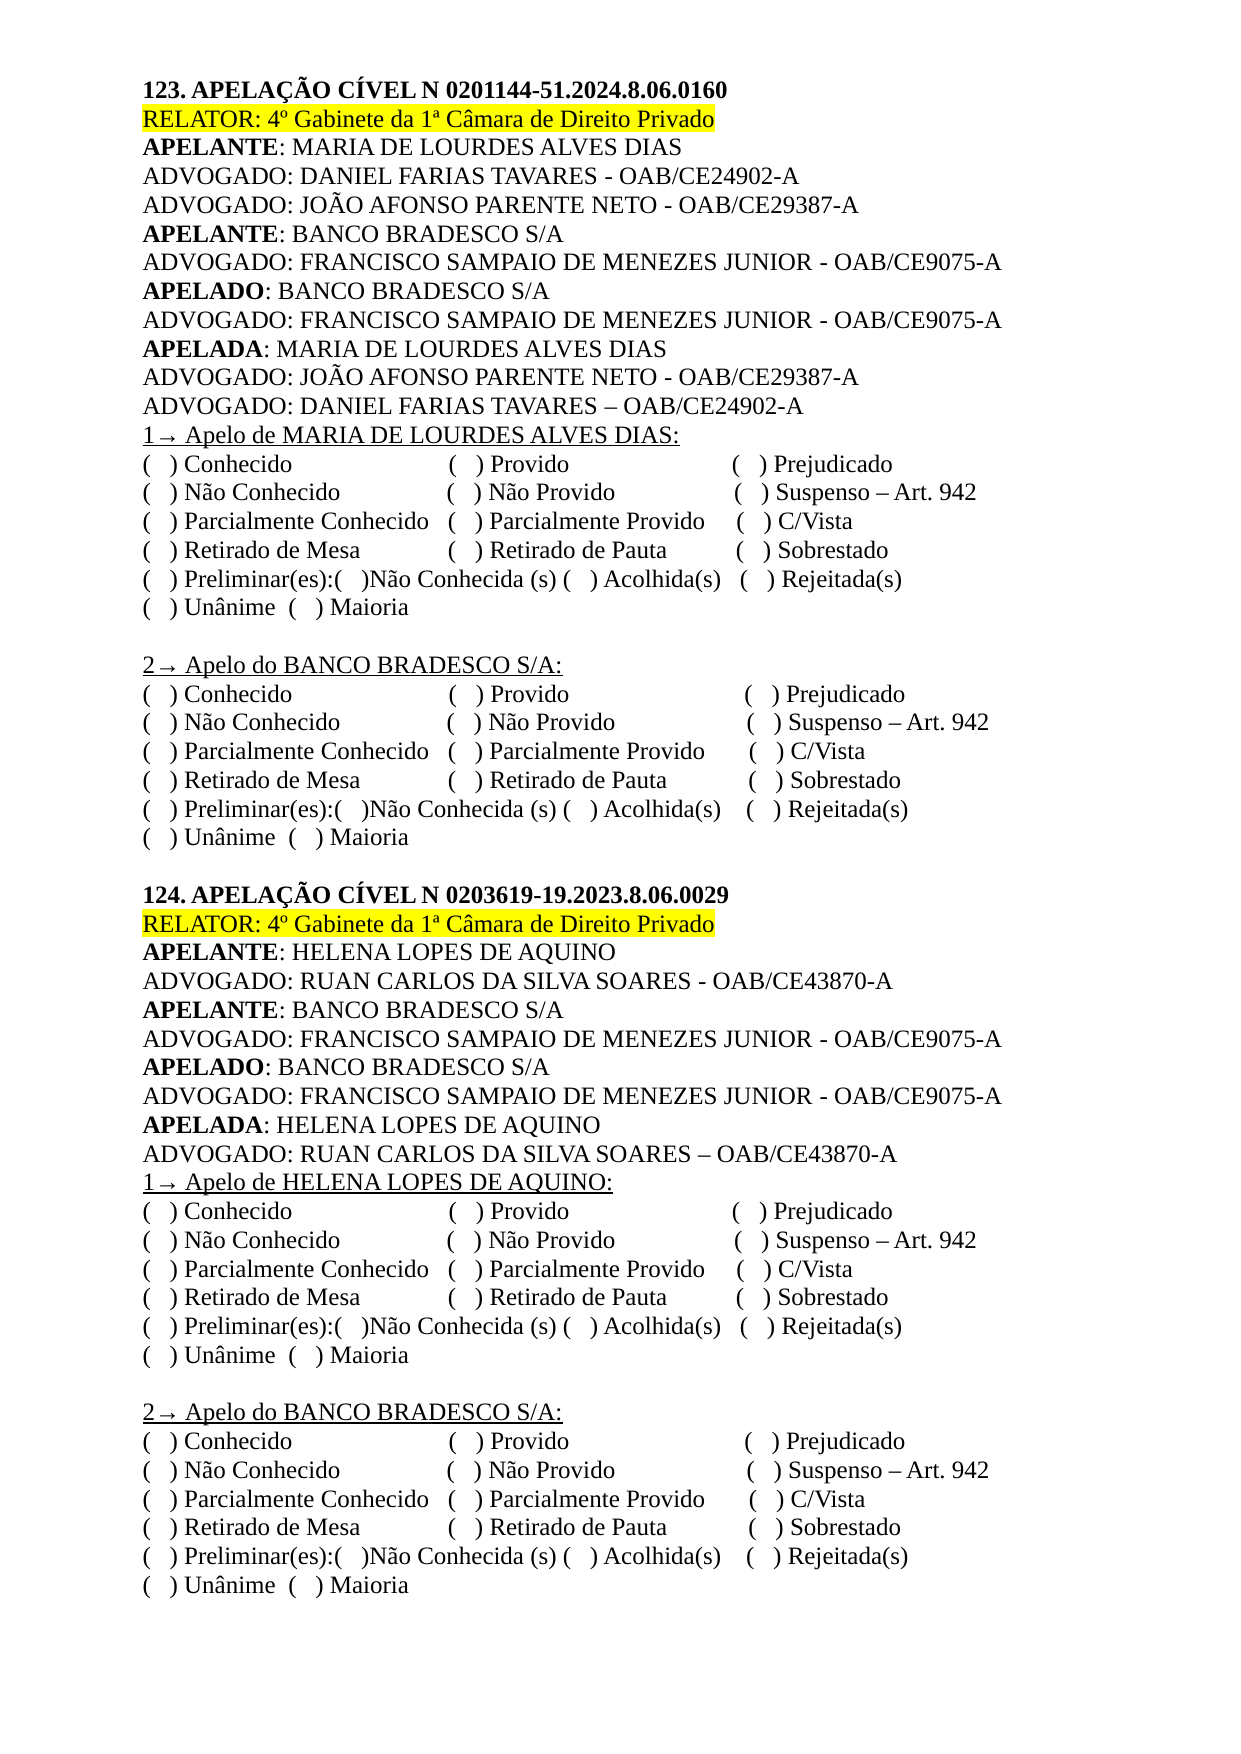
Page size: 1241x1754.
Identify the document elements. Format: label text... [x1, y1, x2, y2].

text ( ) Parcialmente Conhecido ( ) Parcialmente Provido ( ) C/Vista [142, 736, 1158, 765]
text ( ) Não Conhecido ( ) Não Provido ( ) Suspenso – Art. 942 [142, 707, 1158, 736]
text ( ) Não Conhecido ( ) Não Provido ( ) Suspenso – Art. 942 [142, 1225, 1158, 1254]
text ( ) Unânime ( ) Maioria [142, 592, 1158, 621]
text ( ) Retirado de Mesa ( ) Retirado de Pauta ( ) Sobrestado [142, 535, 1158, 564]
text ( ) Retirado de Mesa ( ) Retirado de Pauta ( ) Sobrestado [142, 1512, 1158, 1541]
text 2→ Apelo do BANCO BRADESCO S/A: [142, 1397, 1141, 1426]
text ( ) Conhecido ( ) Provido ( ) Prejudicado [142, 1196, 1141, 1225]
text ( ) Conhecido ( ) Provido ( ) Prejudicado [142, 449, 1141, 477]
text ( ) Preliminar(es):( )Não Conhecida (s) ( ) Acolhida(s) ( ) Rejeitada(s) [142, 794, 1158, 822]
text ( ) Retirado de Mesa ( ) Retirado de Pauta ( ) Sobrestado [142, 1282, 1158, 1311]
text 123. APELAÇÃO CÍVEL N 0201144-51.2024.8.06.0160 RELATOR: 4º Gabinete da 1ª Câmara de Direito Privado APELANTE: MARIA DE LOURDES ALVES DIAS ADVOGADO: DANIEL FARIAS TAVARES - OAB/CE24902-A ADVOGADO: JOÃO AFONSO PARENTE NETO - OAB/CE29387-A APELANTE: BANCO BRADESCO S/A ADVOGADO: FRANCISCO SAMPAIO DE MENEZES JUNIOR - OAB/CE9075-A APELADO: BANCO BRADESCO S/A ADVOGADO: FRANCISCO SAMPAIO DE MENEZES JUNIOR - OAB/CE9075-A APELADA: MARIA DE LOURDES ALVES DIAS ADVOGADO: JOÃO AFONSO PARENTE NETO - OAB/CE29387-A ADVOGADO: DANIEL FARIAS TAVARES – OAB/CE24902-A [142, 75, 1141, 420]
text ( ) Não Conhecido ( ) Não Provido ( ) Suspenso – Art. 942 [142, 477, 1158, 506]
text 2→ Apelo do BANCO BRADESCO S/A: [142, 650, 1141, 679]
text ( ) Parcialmente Conhecido ( ) Parcialmente Provido ( ) C/Vista [142, 1484, 1158, 1512]
text ( ) Unânime ( ) Maioria 124. APELAÇÃO CÍVEL N 0203619-19.2023.8.06.0029 RELATOR: 4º Gabinete da 1ª Câmara de Direito Privado APELANTE: HELENA LOPES DE AQUINO ADVOGADO: RUAN CARLOS DA SILVA SOARES - OAB/CE43870-A APELANTE: BANCO BRADESCO S/A ADVOGADO: FRANCISCO SAMPAIO DE MENEZES JUNIOR - OAB/CE9075-A APELADO: BANCO BRADESCO S/A ADVOGADO: FRANCISCO SAMPAIO DE MENEZES JUNIOR - OAB/CE9075-A APELADA: HELENA LOPES DE AQUINO ADVOGADO: RUAN CARLOS DA SILVA SOARES – OAB/CE43870-A [142, 822, 1141, 1167]
text ( ) Retirado de Mesa ( ) Retirado de Pauta ( ) Sobrestado [142, 765, 1158, 794]
text ( ) Conhecido ( ) Provido ( ) Prejudicado [142, 1426, 1141, 1455]
text ( ) Preliminar(es):( )Não Conhecida (s) ( ) Acolhida(s) ( ) Rejeitada(s) [142, 1311, 1158, 1340]
text ( ) Unânime ( ) Maioria [142, 1340, 1158, 1369]
text ( ) Parcialmente Conhecido ( ) Parcialmente Provido ( ) C/Vista [142, 506, 1158, 535]
text 1→ Apelo de MARIA DE LOURDES ALVES DIAS: [142, 420, 1141, 449]
text ( ) Unânime ( ) Maioria [142, 1570, 1141, 1627]
text 1→ Apelo de HELENA LOPES DE AQUINO: [142, 1167, 1141, 1196]
text ( ) Preliminar(es):( )Não Conhecida (s) ( ) Acolhida(s) ( ) Rejeitada(s) [142, 1541, 1158, 1570]
text ( ) Não Conhecido ( ) Não Provido ( ) Suspenso – Art. 942 [142, 1455, 1158, 1484]
text ( ) Preliminar(es):( )Não Conhecida (s) ( ) Acolhida(s) ( ) Rejeitada(s) [142, 564, 1158, 592]
text ( ) Conhecido ( ) Provido ( ) Prejudicado [142, 679, 1141, 707]
text ( ) Parcialmente Conhecido ( ) Parcialmente Provido ( ) C/Vista [142, 1254, 1158, 1282]
